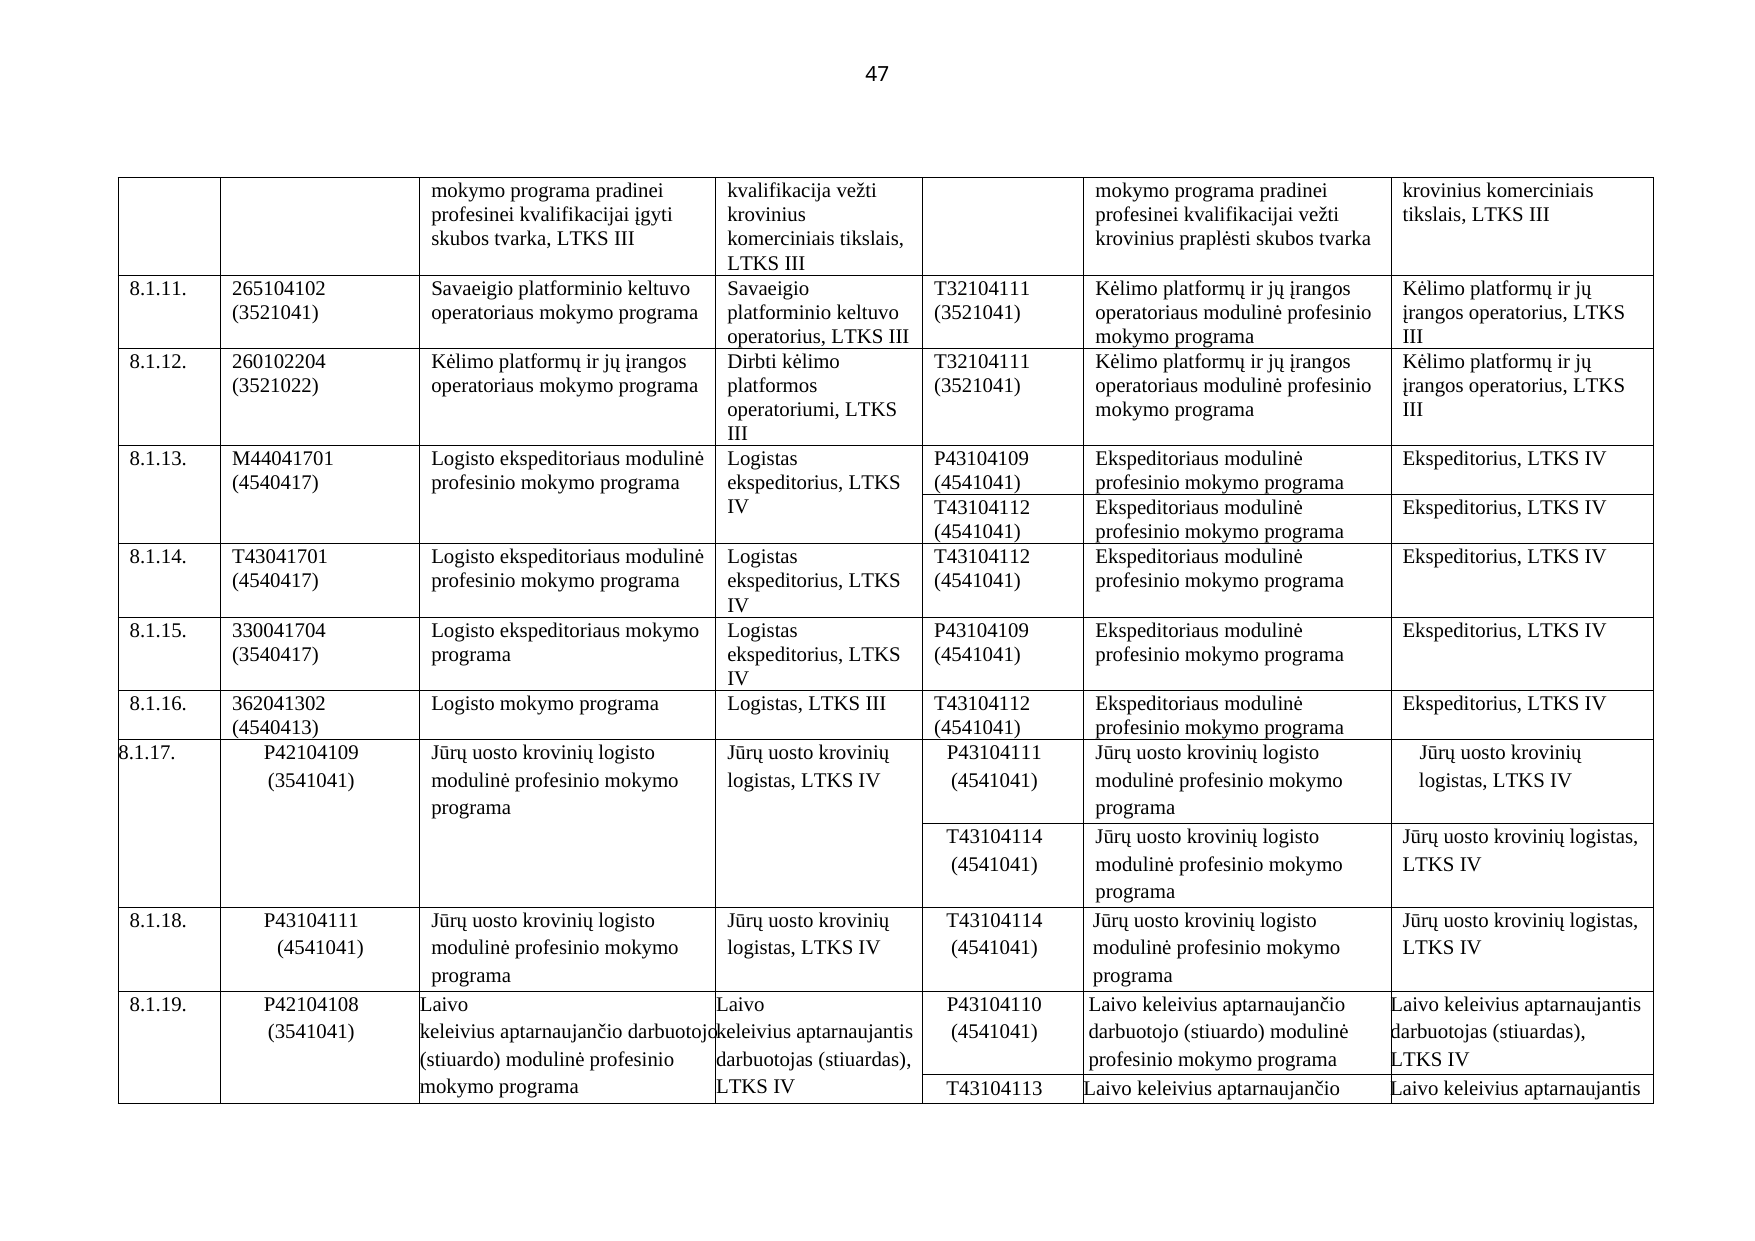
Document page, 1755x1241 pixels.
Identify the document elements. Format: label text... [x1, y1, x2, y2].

table_cell Kėlimo platformų ir jų įrangos operatoriaus mokymo programa [420, 349, 715, 445]
table_cell Laivo keleivius aptarnaujantis [1392, 1075, 1653, 1103]
table_cell Jūrų uosto krovinių logisto modulinė profesinio mokymo programa [1084, 908, 1391, 991]
table_cell Ekspeditoriaus modulinė profesinio mokymo programa [1084, 618, 1391, 690]
table_cell kvalifikacija vežti krovinius komerciniais tikslais, LTKS III [716, 178, 922, 274]
table_cell T43104112 (4541041) [923, 495, 1083, 543]
table_cell krovinius komerciniais tikslais, LTKS III [1392, 178, 1653, 274]
table_cell Ekspeditoriaus modulinė profesinio mokymo programa [1084, 544, 1391, 617]
table_cell P43104111 (4541041) [923, 740, 1083, 823]
table_cell Laivo keleivius aptarnaujančio darbuotojo (stiuardo) modulinė profesinio mokymo programa [1084, 992, 1391, 1074]
table_cell P43104109 (4541041) [923, 446, 1083, 494]
table_cell 8.1.19. [119, 992, 220, 1103]
table_cell 260102204 (3521022) [221, 349, 419, 445]
table_cell Kėlimo platformų ir jų įrangos operatorius, LTKS III [1392, 276, 1653, 348]
table_cell Jūrų uosto krovinių logistas, LTKS IV [716, 740, 922, 907]
table_cell T43104112 (4541041) [923, 544, 1083, 617]
table_cell 8.1.17. [119, 740, 220, 907]
table_cell Ekspeditorius, LTKS IV [1392, 691, 1653, 739]
table_cell Logistas ekspeditorius, LTKS IV [716, 544, 922, 617]
table_cell T32104111 (3521041) [923, 349, 1083, 445]
table_cell Savaeigio platforminio keltuvo operatoriaus mokymo programa [420, 276, 715, 348]
table_cell T43104112 (4541041) [923, 691, 1083, 739]
table_cell mokymo programa pradinei profesinei kvalifikacijai įgyti skubos tvarka, LTKS III [420, 178, 715, 274]
table_cell Laivo keleivius aptarnaujančio darbuotojo (stiuardo) modulinė profesinio mokymo programa [420, 992, 715, 1103]
table_cell Laivo keleivius aptarnaujantis darbuotojas (stiuardas), LTKS IV [1392, 992, 1653, 1074]
table_cell T43104113 [923, 1075, 1083, 1103]
table_cell M44041701 (4540417) [221, 446, 419, 543]
table_cell Kėlimo platformų ir jų įrangos operatorius, LTKS III [1392, 349, 1653, 445]
table_cell Ekspeditoriaus modulinė profesinio mokymo programa [1084, 691, 1391, 739]
table_cell [923, 178, 1083, 274]
table_cell T43104114 (4541041) [923, 824, 1083, 907]
table_cell Jūrų uosto krovinių logistas, LTKS IV [1392, 824, 1653, 907]
table_cell P42104109 (3541041) [221, 740, 419, 907]
table_cell P43104109 (4541041) [923, 618, 1083, 690]
table_cell mokymo programa pradinei profesinei kvalifikacijai vežti krovinius praplėsti skubos tvarka [1084, 178, 1391, 274]
table_cell Logisto mokymo programa [420, 691, 715, 739]
table_cell 265104102 (3521041) [221, 276, 419, 348]
table_cell 362041302 (4540413) [221, 691, 419, 739]
table_cell Laivo keleivius aptarnaujantis darbuotojas (stiuardas), LTKS IV [716, 992, 922, 1103]
table_cell P42104108 (3541041) [221, 992, 419, 1103]
table_cell [221, 178, 419, 274]
table_cell 8.1.13. [119, 446, 220, 543]
table_cell P43104111 (4541041) [221, 908, 419, 991]
table_cell Jūrų uosto krovinių logistas, LTKS IV [1392, 908, 1653, 991]
table_cell Ekspeditorius, LTKS IV [1392, 446, 1653, 494]
table_cell Logistas, LTKS III [716, 691, 922, 739]
table_cell 8.1.18. [119, 908, 220, 991]
table_cell Logisto ekspeditoriaus mokymo programa [420, 618, 715, 690]
table_cell 8.1.12. [119, 349, 220, 445]
table_cell Laivo keleivius aptarnaujančio [1084, 1075, 1391, 1103]
table_cell 8.1.14. [119, 544, 220, 617]
table_cell Kėlimo platformų ir jų įrangos operatoriaus modulinė profesinio mokymo programa [1084, 276, 1391, 348]
table_cell T43104114 (4541041) [923, 908, 1083, 991]
table_cell Savaeigio platforminio keltuvo operatorius, LTKS III [716, 276, 922, 348]
table_cell Jūrų uosto krovinių logisto modulinė profesinio mokymo programa [1084, 824, 1391, 907]
table_cell Logisto ekspeditoriaus modulinė profesinio mokymo programa [420, 544, 715, 617]
table_cell Logistas ekspeditorius, LTKS IV [716, 446, 922, 543]
table_cell Jūrų uosto krovinių logistas, LTKS IV [716, 908, 922, 991]
table_cell T43041701 (4540417) [221, 544, 419, 617]
table_cell Jūrų uosto krovinių logistas, LTKS IV [1392, 740, 1653, 823]
table_cell [119, 178, 220, 274]
table_cell P43104110 (4541041) [923, 992, 1083, 1074]
table_cell Logisto ekspeditoriaus modulinė profesinio mokymo programa [420, 446, 715, 543]
table_cell Kėlimo platformų ir jų įrangos operatoriaus modulinė profesinio mokymo programa [1084, 349, 1391, 445]
table_cell Jūrų uosto krovinių logisto modulinė profesinio mokymo programa [1084, 740, 1391, 823]
table_cell 8.1.11. [119, 276, 220, 348]
table_cell Logistas ekspeditorius, LTKS IV [716, 618, 922, 690]
table_cell Jūrų uosto krovinių logisto modulinė profesinio mokymo programa [420, 908, 715, 991]
table_cell Jūrų uosto krovinių logisto modulinė profesinio mokymo programa [420, 740, 715, 907]
table_cell T32104111 (3521041) [923, 276, 1083, 348]
table_cell Ekspeditorius, LTKS IV [1392, 495, 1653, 543]
table_cell Ekspeditorius, LTKS IV [1392, 544, 1653, 617]
table_cell Ekspeditoriaus modulinė profesinio mokymo programa [1084, 495, 1391, 543]
table_cell 8.1.16. [119, 691, 220, 739]
table_cell 8.1.15. [119, 618, 220, 690]
table_cell Ekspeditoriaus modulinė profesinio mokymo programa [1084, 446, 1391, 494]
table_cell Ekspeditorius, LTKS IV [1392, 618, 1653, 690]
table_cell Dirbti kėlimo platformos operatoriumi, LTKS III [716, 349, 922, 445]
table_cell 330041704 (3540417) [221, 618, 419, 690]
